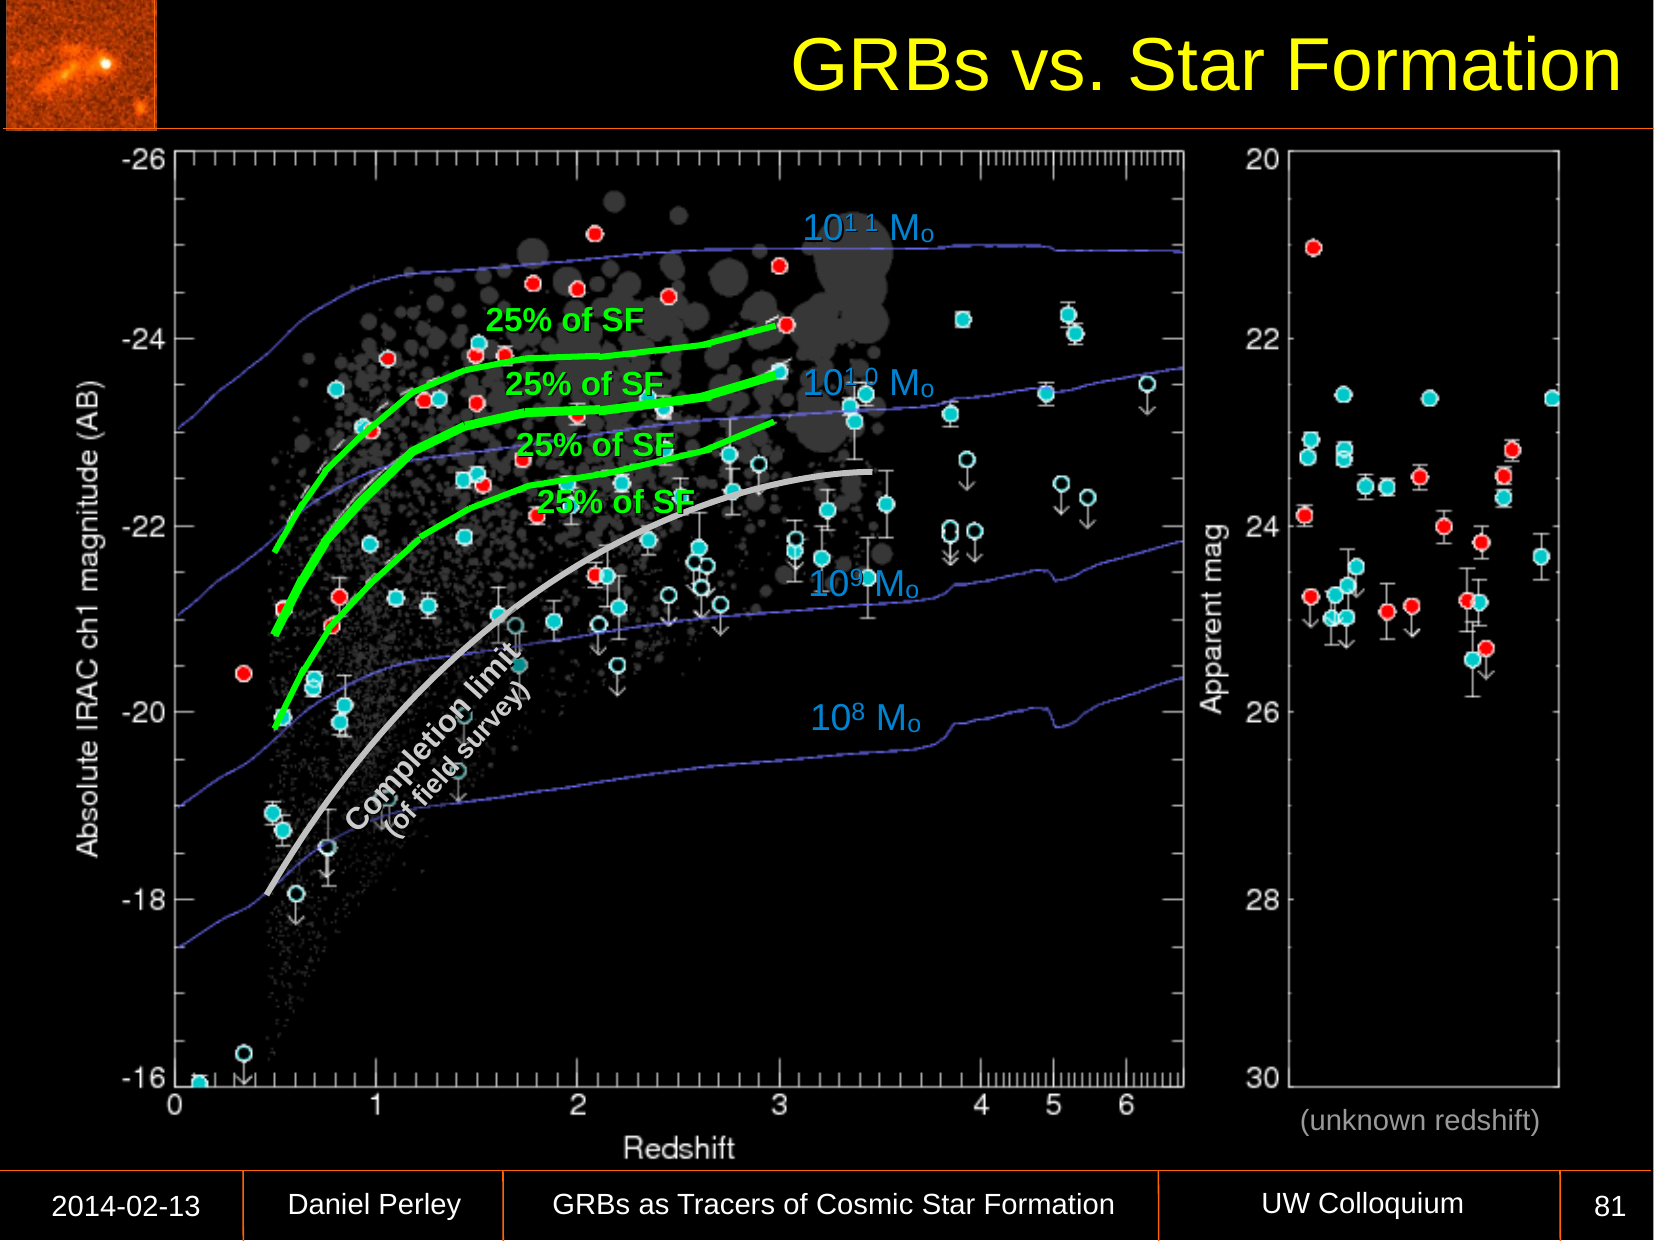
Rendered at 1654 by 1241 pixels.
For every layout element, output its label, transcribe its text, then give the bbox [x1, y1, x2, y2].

text_box 101 0 Mo [787, 354, 983, 422]
text_box Completion limit (of field survey) [311, 607, 578, 890]
text_box 108 Mo [795, 689, 946, 757]
title GRBs vs. Star Formation [187, 21, 1624, 108]
text_box 25% of SF [487, 354, 788, 413]
picture [7, 0, 154, 128]
text_box 25% of SF [498, 415, 799, 474]
text_box 101 1 Mo [787, 199, 983, 267]
picture [73, 141, 1566, 1163]
text_box 109 Mo [793, 554, 944, 623]
text_box 25% of SF [519, 473, 820, 531]
text_box 25% of SF [467, 291, 768, 350]
text_box (unknown redshift) [1285, 1096, 1586, 1145]
